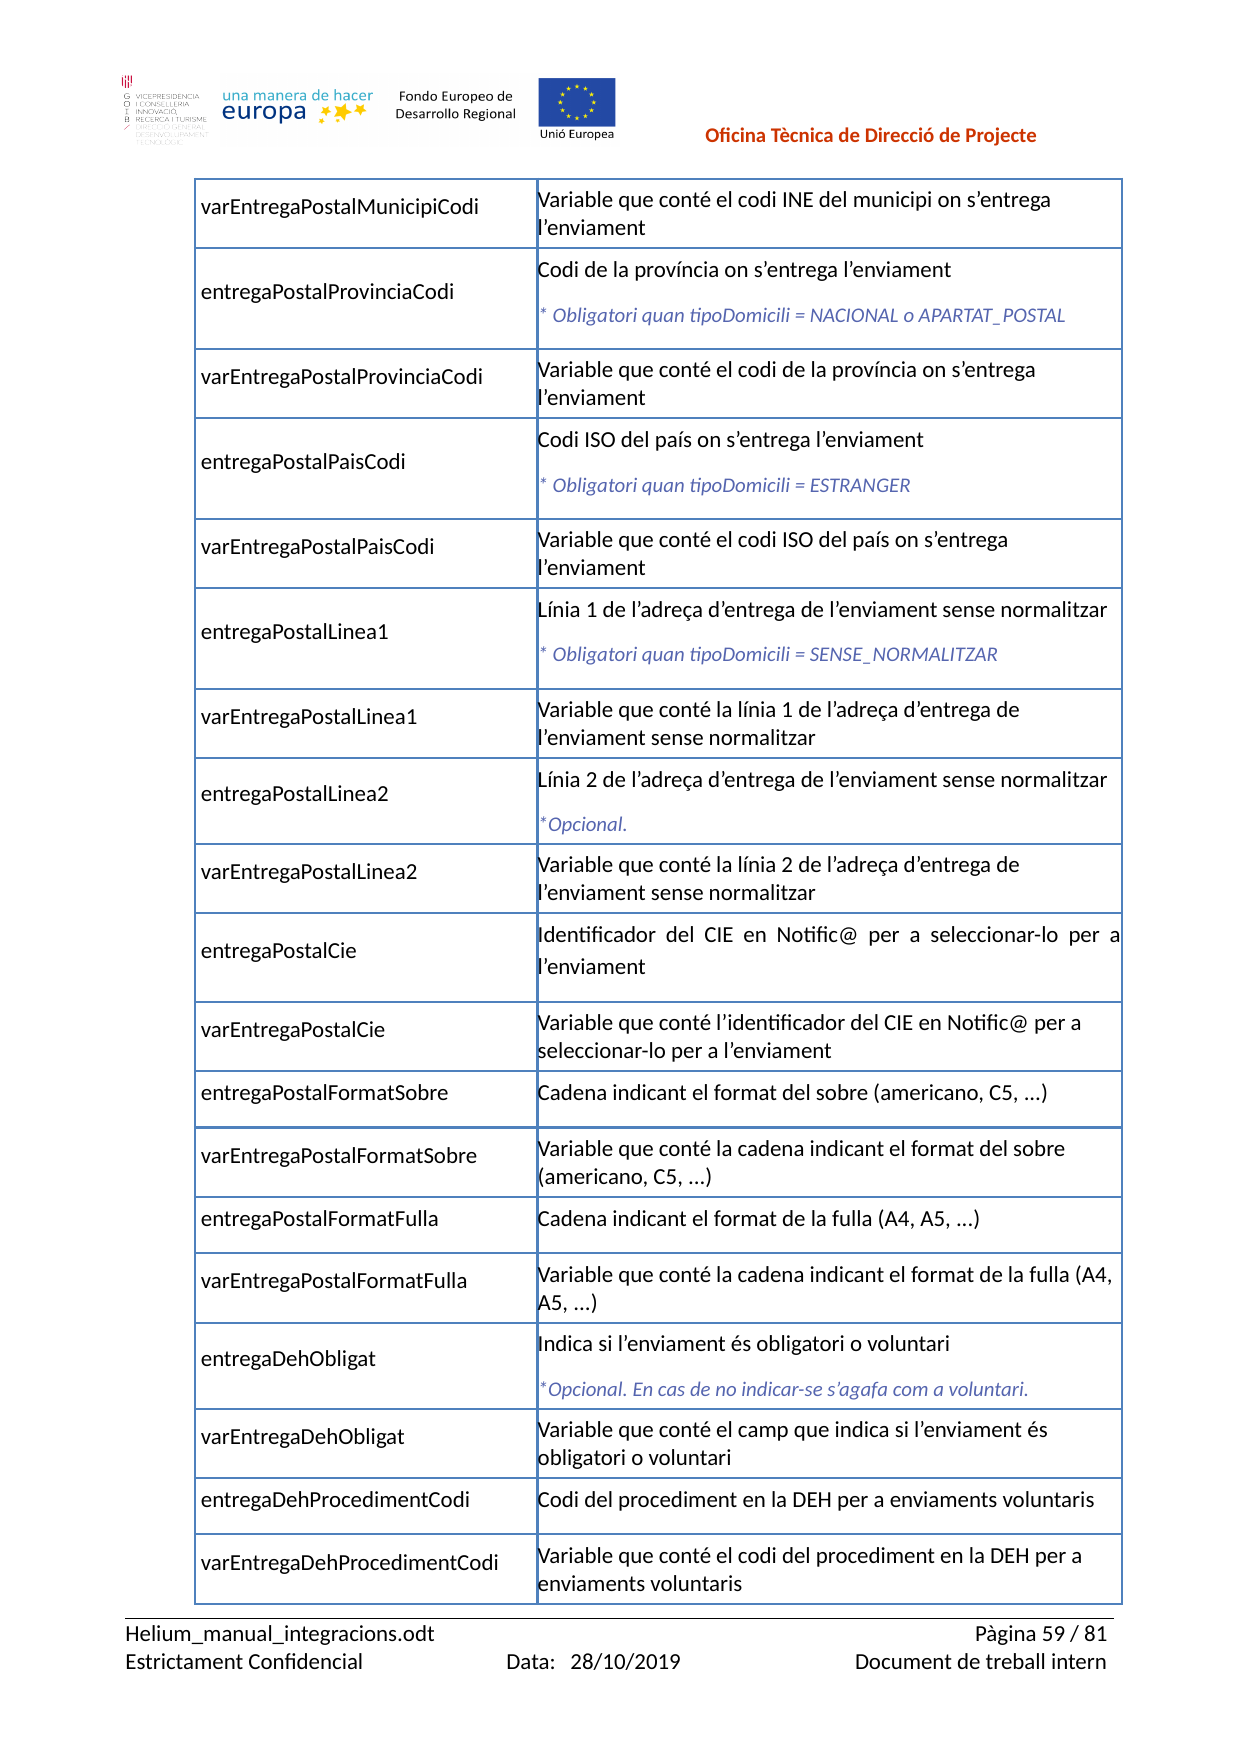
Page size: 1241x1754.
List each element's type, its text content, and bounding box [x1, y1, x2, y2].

table_cell entregaDehObligat [196, 1324, 536, 1407]
table_cell varEntregaPostalFormatFulla [196, 1254, 536, 1322]
table_cell Codi ISO del país on s’entrega l’enviament * Obligatori quan tipoDomicili = ESTRANGER [539, 419, 1121, 517]
table_cell Identificador del CIE en Notific@ per a seleccionar-lo per a l’enviament [539, 914, 1121, 1001]
table_cell Cadena indicant el format de la fulla (A4, A5, ...) [539, 1198, 1121, 1252]
table_cell varEntregaPostalFormatSobre [196, 1129, 536, 1196]
table_cell varEntregaDehObligat [196, 1410, 536, 1477]
table_cell varEntregaDehProcedimentCodi [196, 1535, 536, 1603]
table_cell Indica si l’enviament és obligatori o voluntari *Opcional. En cas de no indicar-se s’agafa com a voluntari. [539, 1324, 1121, 1407]
table_cell Variable que conté l’identificador del CIE en Notific@ per a seleccionar-lo per a l’enviament [539, 1003, 1121, 1070]
table_cell Variable que conté la línia 2 de l’adreça d’entrega de l’enviament sense normalitzar [539, 845, 1121, 912]
table_cell entregaPostalPaisCodi [196, 419, 536, 517]
table_cell entregaPostalLinea2 [196, 759, 536, 843]
table_cell Cadena indicant el format del sobre (americano, C5, ...) [539, 1072, 1121, 1126]
table_cell varEntregaPostalMunicipiCodi [196, 180, 536, 247]
table_cell varEntregaPostalCie [196, 1003, 536, 1070]
table_cell Variable que conté el codi INE del municipi on s’entrega l’enviament [539, 180, 1121, 247]
table_cell entregaPostalFormatFulla [196, 1198, 536, 1252]
table_cell Variable que conté el codi ISO del país on s’entrega l’enviament [539, 520, 1121, 587]
table_cell Codi de la província on s’entrega l’enviament * Obligatori quan tipoDomicili = NACIONAL o APARTAT_POSTAL [539, 249, 1121, 348]
table_cell entregaPostalLinea1 [196, 589, 536, 687]
table_cell entregaPostalFormatSobre [196, 1072, 536, 1126]
table_cell Variable que conté el codi de la província on s’entrega l’enviament [539, 350, 1121, 417]
table_cell Variable que conté la cadena indicant el format del sobre (americano, C5, ...) [539, 1129, 1121, 1196]
table_cell varEntregaPostalLinea2 [196, 845, 536, 912]
table_cell entregaPostalCie [196, 914, 536, 1001]
picture [118, 73, 213, 147]
table_cell Variable que conté la línia 1 de l’adreça d’entrega de l’enviament sense normalitzar [539, 690, 1121, 757]
table_cell entregaDehProcedimentCodi [196, 1479, 536, 1533]
table_cell Línia 1 de l’adreça d’entrega de l’enviament sense normalitzar * Obligatori quan tipoDomicili = SENSE_NORMALITZAR [539, 589, 1121, 687]
table_cell Línia 2 de l’adreça d’entrega de l’enviament sense normalitzar *Opcional. [539, 759, 1121, 843]
table_cell Variable que conté el camp que indica si l’enviament és obligatori o voluntari [539, 1410, 1121, 1477]
table_cell Codi del procediment en la DEH per a enviaments voluntaris [539, 1479, 1121, 1533]
table_cell varEntregaPostalLinea1 [196, 690, 536, 757]
table_cell varEntregaPostalProvinciaCodi [196, 350, 536, 417]
table_cell entregaPostalProvinciaCodi [196, 249, 536, 348]
table_cell Variable que conté la cadena indicant el format de la fulla (A4, A5, ...) [539, 1254, 1121, 1322]
table_cell Variable que conté el codi del procediment en la DEH per a enviaments voluntaris [539, 1535, 1121, 1603]
picture [219, 73, 621, 147]
table_cell varEntregaPostalPaisCodi [196, 520, 536, 587]
